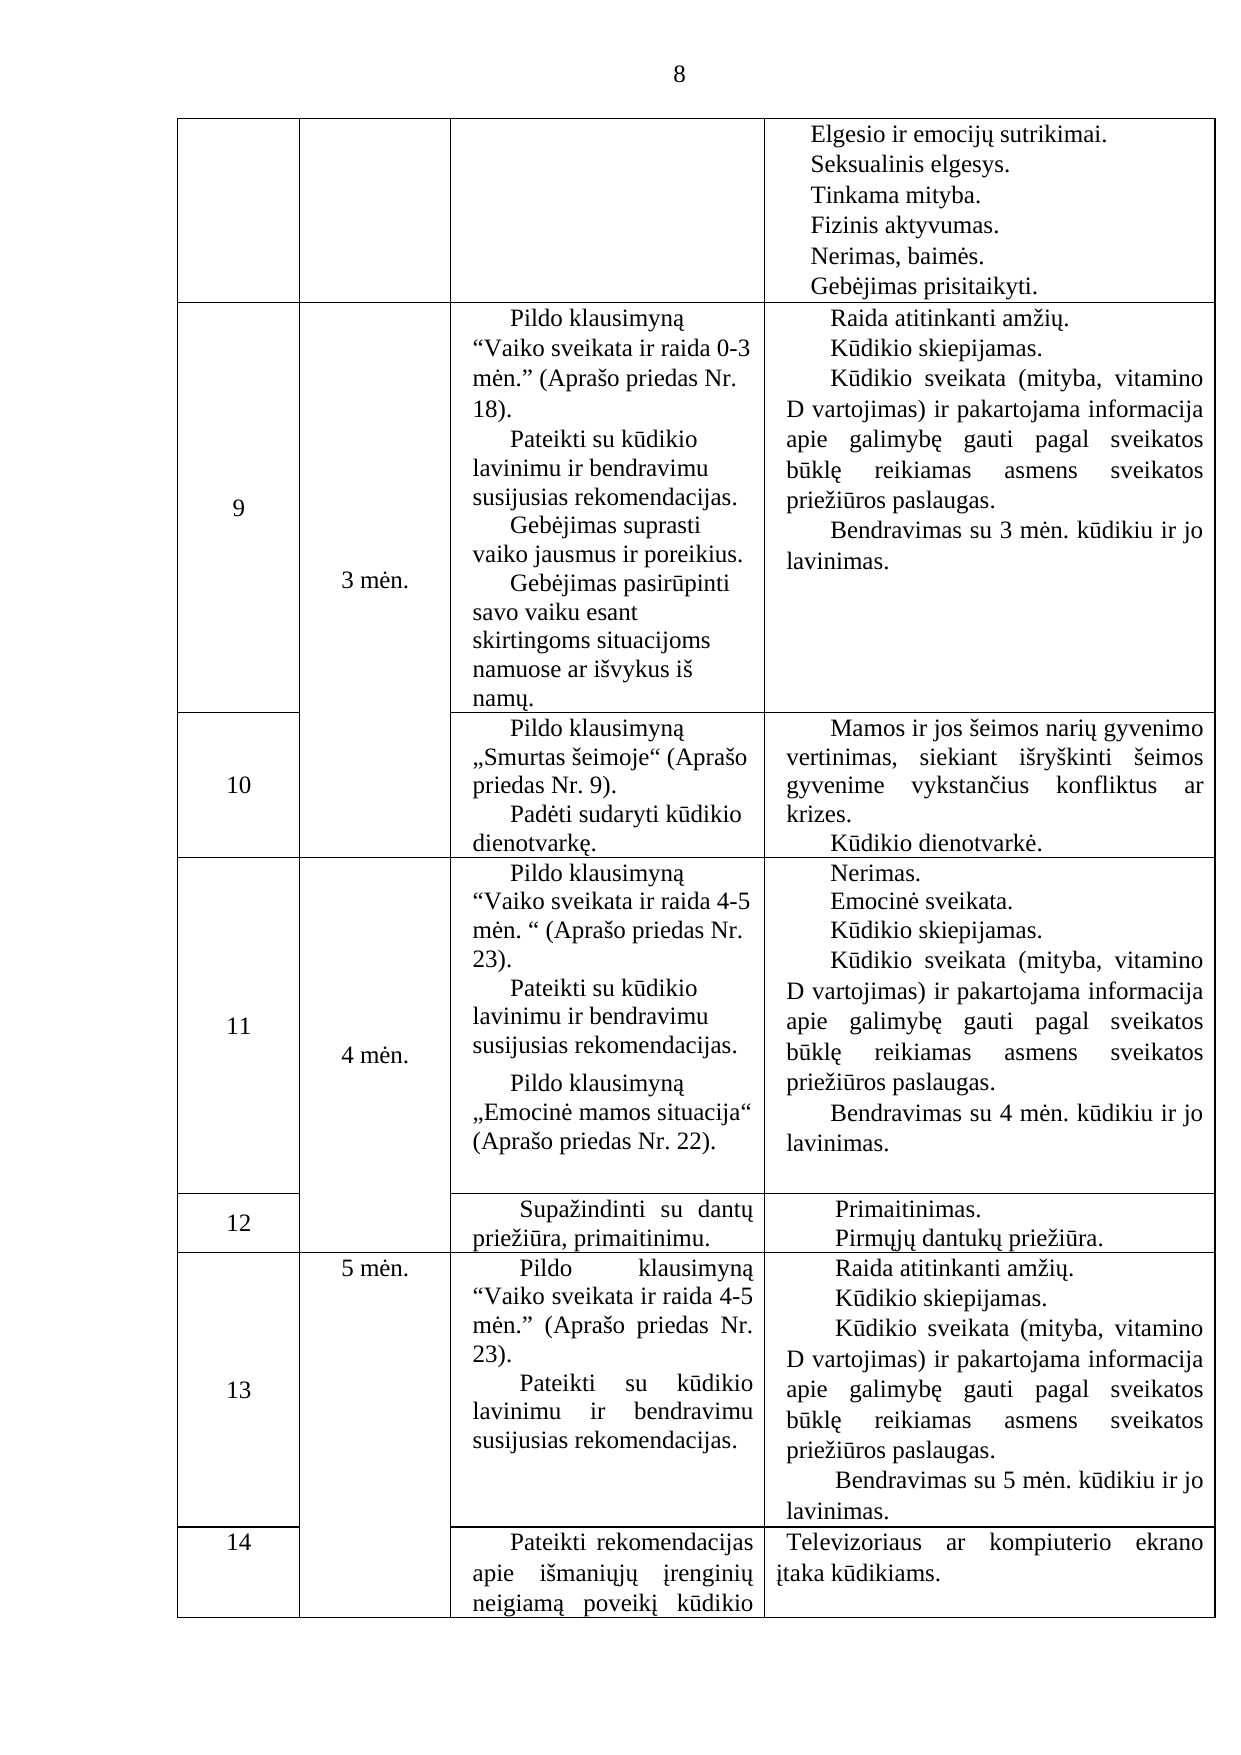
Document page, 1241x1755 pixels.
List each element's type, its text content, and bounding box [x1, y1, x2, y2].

table_cell  Pildo klausimyną „Smurtas šeimoje“ (Aprašo priedas Nr. 9).  Padėti sudaryti kūdikio dienotvarkę. [451, 713, 764, 857]
table_cell  Elgesio ir emocijų sutrikimai.  Seksualinis elgesys.  Tinkama mityba.  Fizinis aktyvumas.  Nerimas, baimės.  Gebėjimas prisitaikyti. [765, 119, 1214, 302]
table_cell  Pildo klausimyną “Vaiko sveikata ir raida 4-5 mėn.” (Aprašo priedas Nr. 23).  Pateikti su kūdikio lavinimu ir bendravimu susijusias rekomendacijas. [451, 1253, 764, 1526]
table_cell 13 [178, 1253, 299, 1526]
table_cell [178, 119, 299, 302]
table_cell  Supažindinti su dantų priežiūra, primaitinimu. [451, 1194, 764, 1252]
table_cell 14 [178, 1528, 299, 1617]
table_cell [451, 119, 764, 302]
table_cell  Nerimas.  Emocinė sveikata.  Kūdikio skiepijamas.  Kūdikio sveikata (mityba, vitamino D vartojimas) ir pakartojama informacija apie galimybę gauti pagal sveikatos būklę reikiamas asmens sveikatos priežiūros paslaugas.  Bendravimas su 4 mėn. kūdikiu ir jo lavinimas. [765, 858, 1214, 1193]
table_cell [300, 119, 450, 302]
table_cell 5 mėn. [300, 1253, 450, 1617]
table_cell 12 [178, 1194, 299, 1252]
table_cell  Raida atitinkanti amžių.  Kūdikio skiepijamas.  Kūdikio sveikata (mityba, vitamino D vartojimas) ir pakartojama informacija apie galimybę gauti pagal sveikatos būklę reikiamas asmens sveikatos priežiūros paslaugas.  Bendravimas su 3 mėn. kūdikiu ir jo lavinimas. [765, 303, 1214, 712]
table_cell  Pildo klausimyną “Vaiko sveikata ir raida 4-5 mėn. “ (Aprašo priedas Nr. 23).  Pateikti su kūdikio lavinimu ir bendravimu susijusias rekomendacijas.  Pildo klausimyną „Emocinė mamos situacija“ (Aprašo priedas Nr. 22). [451, 858, 764, 1193]
table_cell  Primaitinimas.  Pirmųjų dantukų priežiūra. [765, 1194, 1214, 1252]
table_cell 9 [178, 303, 299, 712]
table_cell  Mamos ir jos šeimos narių gyvenimo vertinimas, siekiant išryškinti šeimos gyvenime vykstančius konfliktus ar krizes.  Kūdikio dienotvarkė. [765, 713, 1214, 857]
table_cell  Pildo klausimyną “Vaiko sveikata ir raida 0-3 mėn.” (Aprašo priedas Nr. 18).  Pateikti su kūdikio lavinimu ir bendravimu susijusias rekomendacijas.  Gebėjimas suprasti vaiko jausmus ir poreikius.  Gebėjimas pasirūpinti savo vaiku esant skirtingoms situacijoms namuose ar išvykus iš namų. [451, 303, 764, 712]
table_cell 10 [178, 713, 299, 857]
table_cell Televizoriaus ar kompiuterio ekrano įtaka kūdikiams. [765, 1528, 1214, 1617]
table_cell  Pateikti rekomendacijas apie išmaniųjų įrenginių neigiamą poveikį kūdikio [451, 1528, 764, 1617]
table_cell 3 mėn. [300, 303, 450, 857]
table_cell  Raida atitinkanti amžių.  Kūdikio skiepijamas.  Kūdikio sveikata (mityba, vitamino D vartojimas) ir pakartojama informacija apie galimybę gauti pagal sveikatos būklę reikiamas asmens sveikatos priežiūros paslaugas.  Bendravimas su 5 mėn. kūdikiu ir jo lavinimas. [765, 1253, 1214, 1526]
table_cell 4 mėn. [300, 858, 450, 1252]
table_cell 11 [178, 858, 299, 1193]
